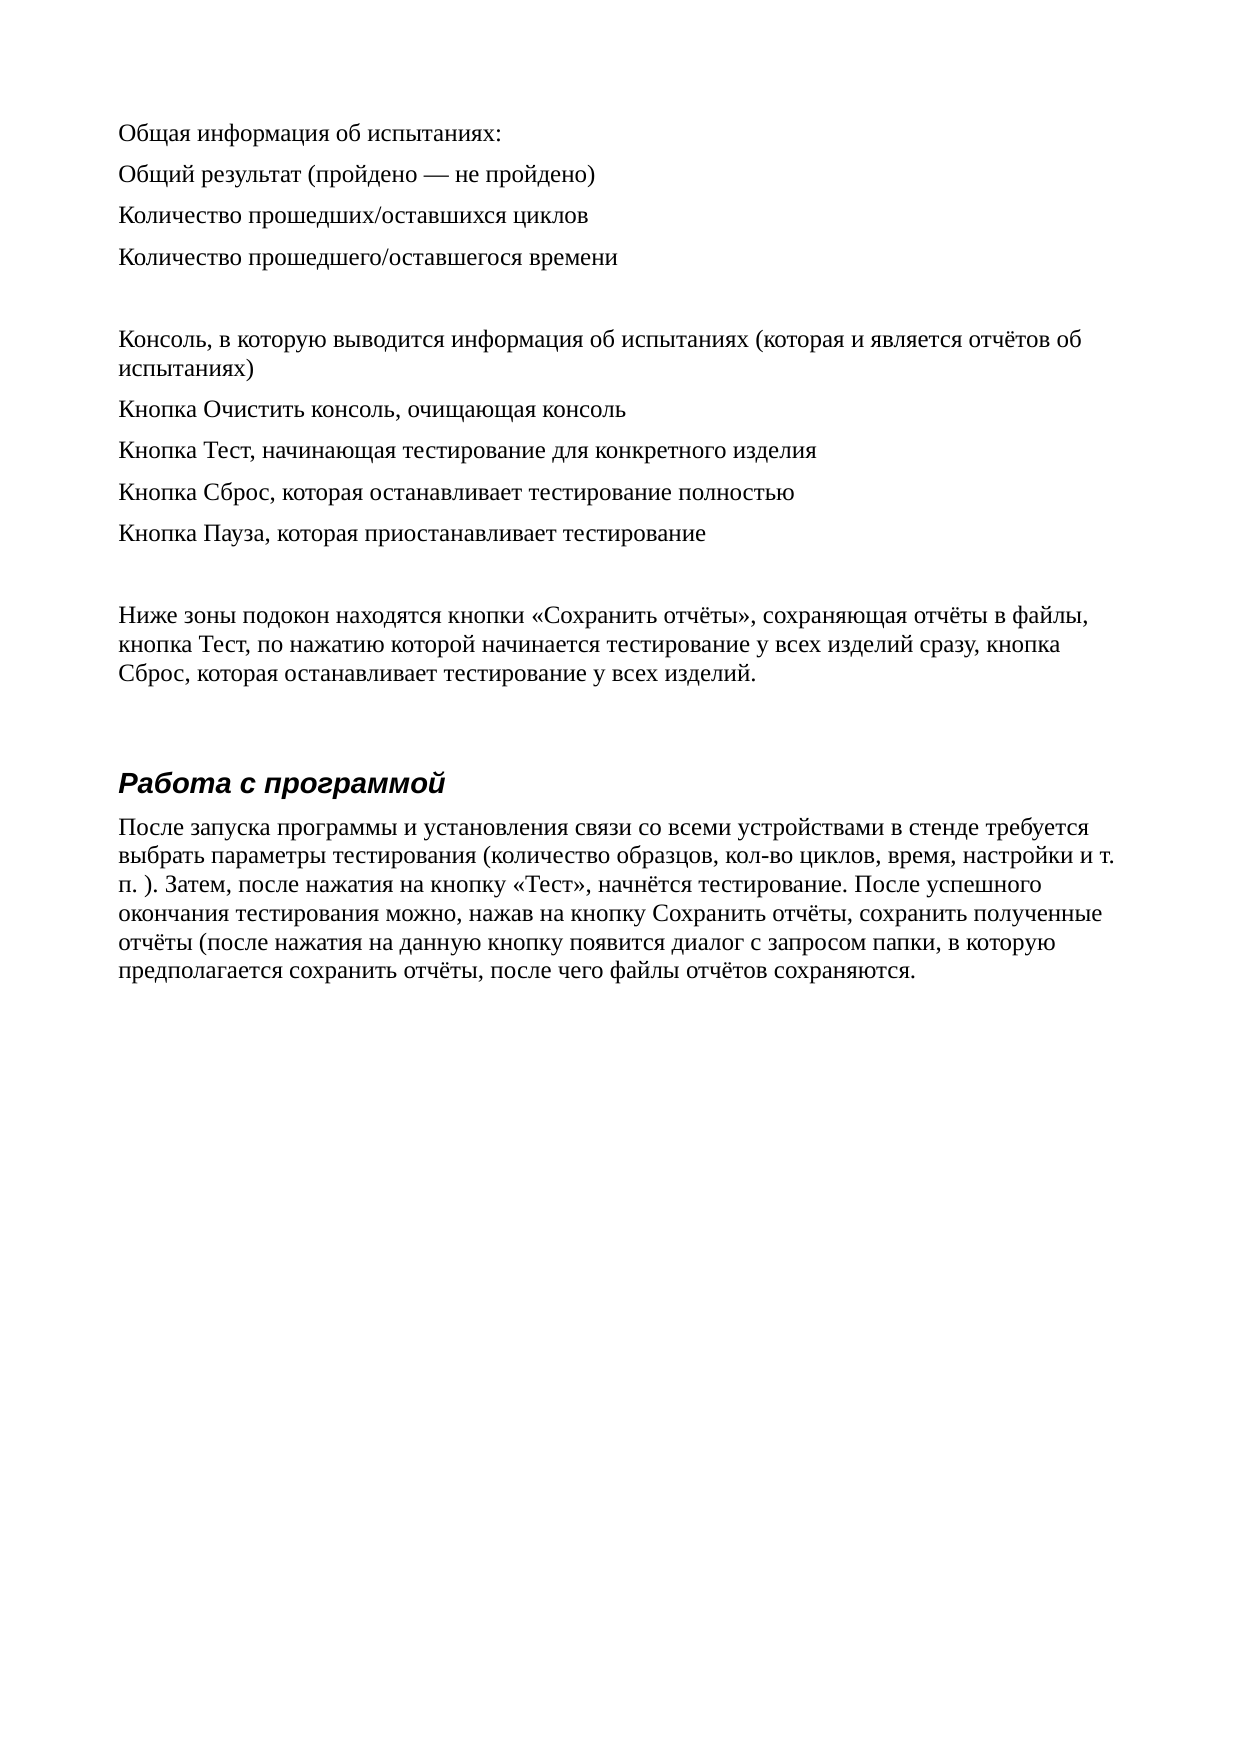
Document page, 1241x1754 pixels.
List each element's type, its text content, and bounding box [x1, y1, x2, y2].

text Кнопка Сброс, которая останавливает тестирование полностью [118, 477, 1122, 506]
text Количество прошедших/оставшихся циклов [118, 201, 1122, 229]
text После запуска программы и установления связи со всеми устройствами в стенде требуется выбрать параметры тестирования (количество образцов, кол-во циклов, время, настройки и т. п. ). Затем, после нажатия на кнопку «Тест», начнётся тестирование. После успешного окончания тестирования можно, нажав на кнопку Сохранить отчёты, сохранить полученные отчёты (после нажатия на данную кнопку появится диалог с запросом папки, в которую предполагается сохранить отчёты, после чего файлы отчётов сохраняются. [118, 812, 1122, 984]
text Общая информация об испытаниях: [118, 118, 1122, 147]
subtitle Работа с программой [118, 766, 1122, 799]
text Кнопка Очистить консоль, очищающая консоль [118, 394, 1122, 423]
text Кнопка Тест, начинающая тестирование для конкретного изделия [118, 436, 1122, 464]
text Кнопка Пауза, которая приостанавливает тестирование [118, 518, 1122, 547]
text Ниже зоны подокон находятся кнопки «Сохранить отчёты», сохраняющая отчёты в файлы, кнопка Тест, по нажатию которой начинается тестирование у всех изделий сразу, кнопка Сброс, которая останавливает тестирование у всех изделий. [118, 601, 1122, 687]
text Консоль, в которую выводится информация об испытаниях (которая и является отчётов об испытаниях) [118, 324, 1122, 382]
text Общий результат (пройдено — не пройдено) [118, 159, 1122, 188]
text Количество прошедшего/оставшегося времени [118, 242, 1122, 271]
